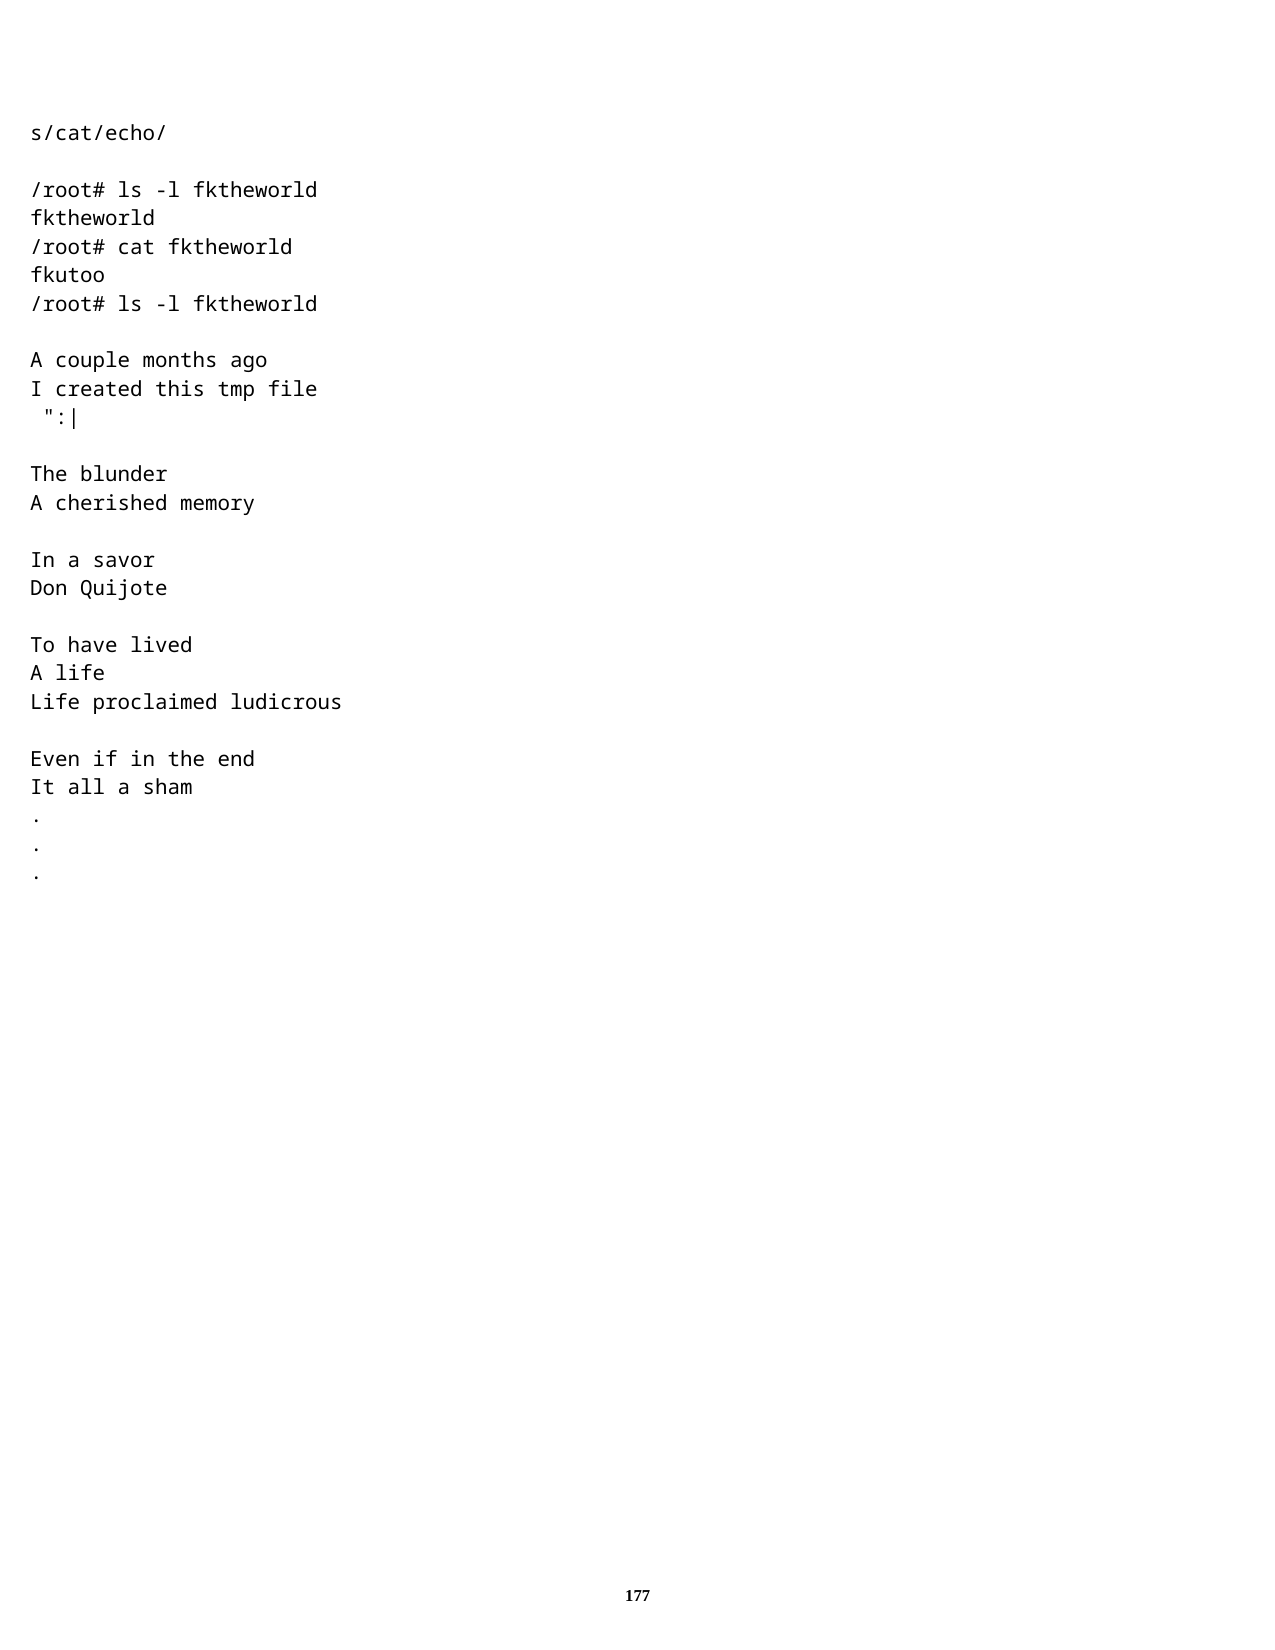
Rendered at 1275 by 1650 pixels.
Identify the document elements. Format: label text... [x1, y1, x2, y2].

text Even if in the end [30, 744, 637, 772]
text A cherished memory [30, 488, 637, 516]
text . [30, 829, 637, 857]
text Life proclaimed ludicrous [30, 687, 637, 715]
text Don Quijote [30, 573, 637, 602]
text fkutoo [30, 260, 637, 289]
text . [30, 857, 637, 886]
text A couple months ago [30, 346, 637, 374]
text s/cat/echo/ [30, 118, 637, 147]
text /root# ls -l fktheworld [30, 175, 637, 203]
text /root# cat fktheworld [30, 232, 637, 260]
text The blunder [30, 459, 637, 488]
text fktheworld [30, 203, 637, 232]
text In a savor [30, 545, 637, 573]
text To have lived [30, 630, 637, 658]
text . [30, 801, 637, 829]
text /root# ls -l fktheworld [30, 289, 637, 317]
text It all a sham [30, 772, 637, 801]
text I created this tmp file [30, 374, 637, 402]
text A life [30, 658, 637, 687]
text ":| [30, 402, 637, 431]
